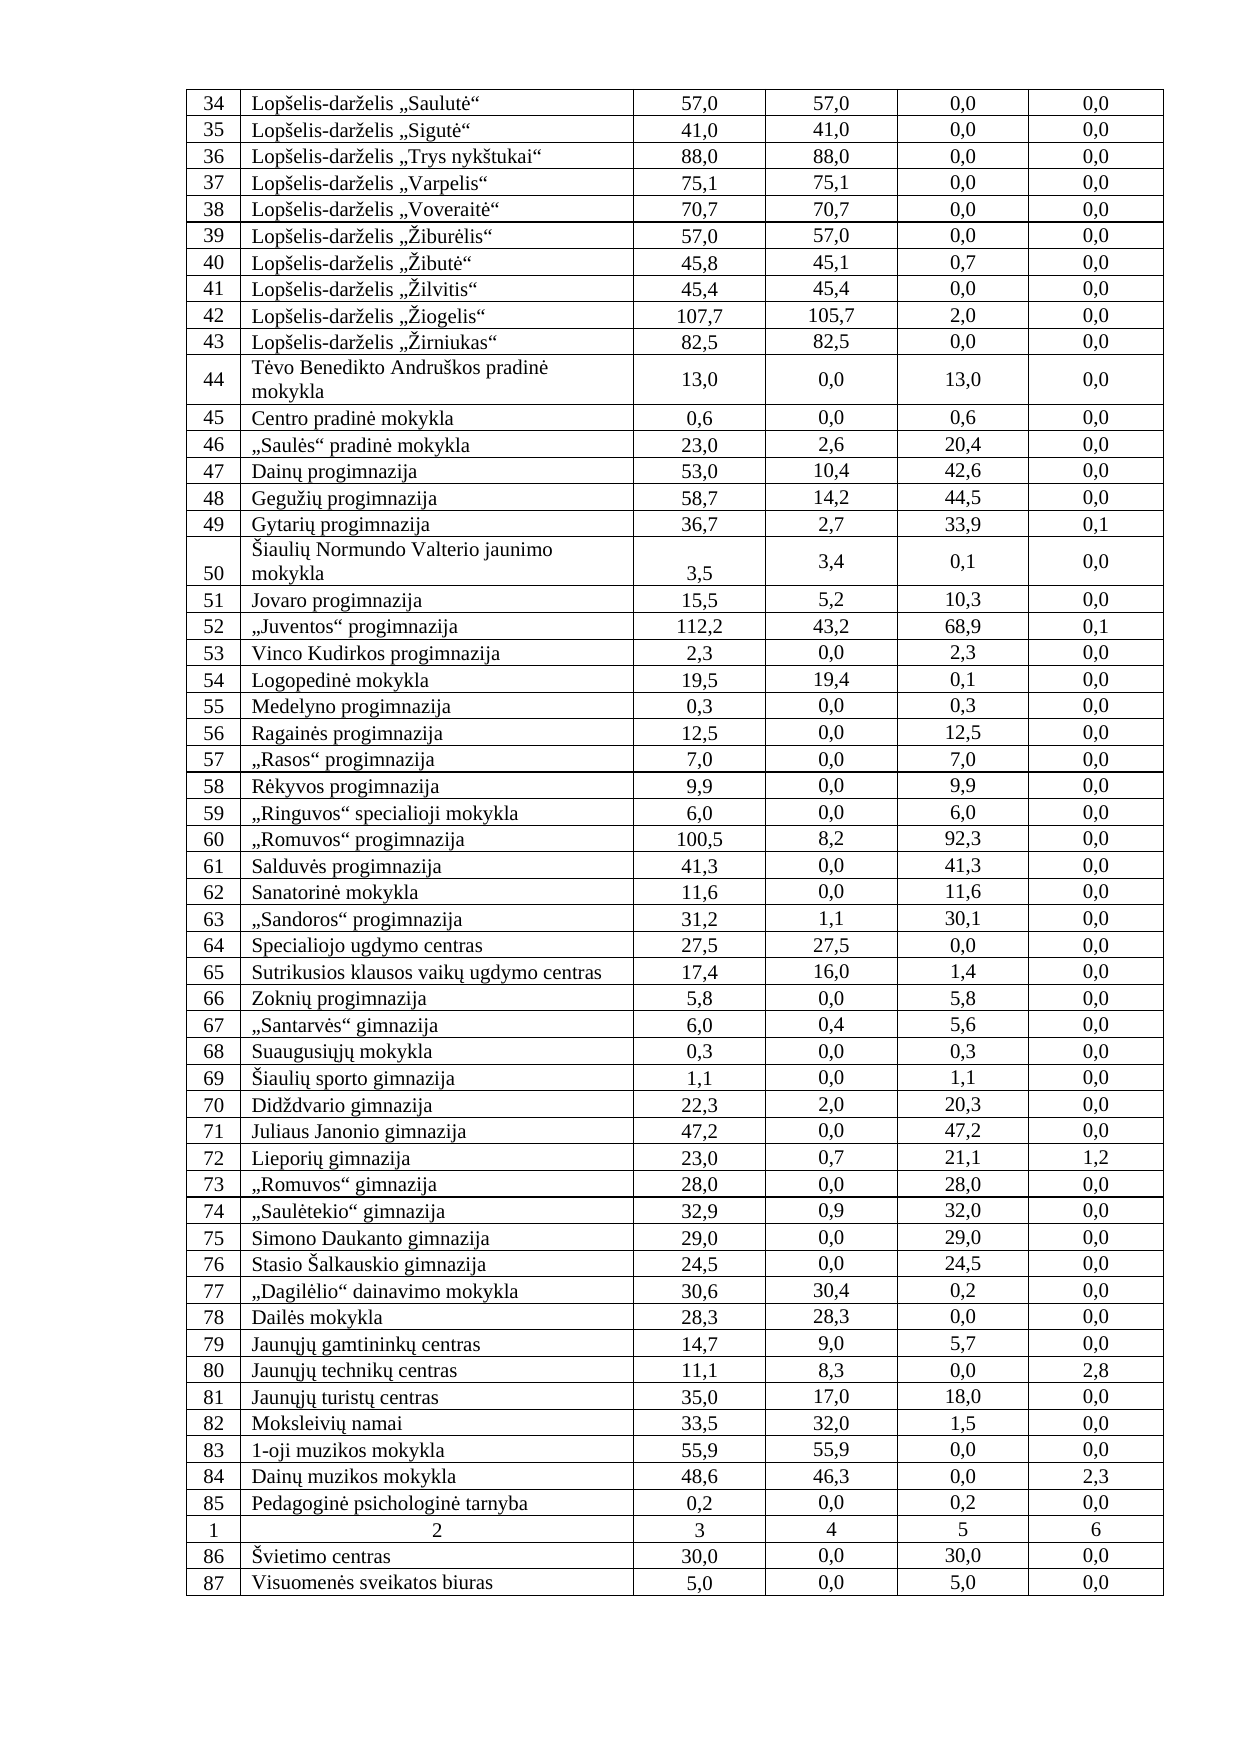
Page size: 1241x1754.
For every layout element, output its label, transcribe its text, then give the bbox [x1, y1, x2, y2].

table_cell 0,1 [1029, 511, 1163, 536]
table_cell 45,4 [634, 276, 765, 301]
table_cell 0,0 [1029, 405, 1163, 430]
table_cell „Dagilėlio“ dainavimo mokykla [241, 1277, 633, 1303]
table_cell 57,0 [634, 223, 765, 248]
table_cell Lopšelis-darželis „Žibutė“ [241, 249, 633, 274]
table_cell 12,5 [634, 719, 765, 745]
table_cell 0,6 [634, 405, 765, 430]
table_cell 30,6 [634, 1277, 765, 1303]
table_cell 84 [187, 1463, 240, 1488]
table_cell 1-oji muzikos mokykla [241, 1436, 633, 1462]
table_cell 0,0 [898, 1463, 1028, 1488]
table_cell 9,9 [898, 773, 1028, 798]
table_cell Šiaulių sporto gimnazija [241, 1065, 633, 1090]
table_cell 0,0 [898, 223, 1028, 248]
table_cell 24,5 [898, 1251, 1028, 1276]
table_cell 0,3 [634, 1038, 765, 1063]
table_cell Jaunųjų gamtininkų centras [241, 1330, 633, 1356]
table_cell 76 [187, 1251, 240, 1276]
table_cell 40 [187, 249, 240, 274]
table_cell 0,4 [766, 1011, 897, 1037]
table_cell 3,5 [634, 537, 765, 585]
table_cell 0,0 [1029, 431, 1163, 457]
table_cell 0,0 [898, 143, 1028, 168]
table_cell 55 [187, 693, 240, 718]
table_cell 0,0 [898, 196, 1028, 221]
table_cell 87 [187, 1569, 240, 1595]
table_cell 5 [898, 1516, 1028, 1542]
table_cell 41,3 [898, 852, 1028, 878]
table_cell 63 [187, 905, 240, 931]
table_cell 0,0 [1029, 1065, 1163, 1090]
table_cell 66 [187, 985, 240, 1010]
table_cell 45,4 [766, 276, 897, 301]
table_cell 43,2 [766, 613, 897, 638]
table_cell 35,0 [634, 1383, 765, 1409]
table_cell Lopšelis-darželis „Trys nykštukai“ [241, 143, 633, 168]
table_cell 0,0 [1029, 169, 1163, 195]
table_cell 0,3 [898, 693, 1028, 718]
table_cell 48 [187, 484, 240, 510]
table_cell 71 [187, 1118, 240, 1143]
table_cell 14,2 [766, 484, 897, 510]
table_cell 37 [187, 169, 240, 195]
table_cell 32,0 [898, 1198, 1028, 1223]
table_cell Moksleivių namai [241, 1410, 633, 1435]
table_cell 0,0 [1029, 1224, 1163, 1249]
table_cell 15,5 [634, 586, 765, 612]
table_cell Lopšelis-darželis „Voveraitė“ [241, 196, 633, 221]
table_cell 2,3 [898, 640, 1028, 665]
table_cell „Romuvos“ gimnazija [241, 1171, 633, 1196]
table_cell 57,0 [766, 223, 897, 248]
table_cell Stasio Šalkauskio gimnazija [241, 1251, 633, 1276]
table_cell 33,9 [898, 511, 1028, 536]
table_cell 65 [187, 958, 240, 984]
table_cell 70,7 [766, 196, 897, 221]
table_cell 47 [187, 458, 240, 483]
table_cell „Romuvos“ progimnazija [241, 826, 633, 851]
table_cell Lopšelis-darželis „Žirniukas“ [241, 329, 633, 354]
table_cell Tėvo Benedikto Andruškos pradinė mokykla [241, 355, 633, 403]
table_cell 22,3 [634, 1091, 765, 1117]
table_cell 20,3 [898, 1091, 1028, 1117]
table_cell 83 [187, 1436, 240, 1462]
table_cell 0,0 [1029, 116, 1163, 142]
table_cell 19,5 [634, 666, 765, 692]
table_cell 0,2 [898, 1277, 1028, 1303]
table_cell 0,0 [1029, 249, 1163, 274]
table_cell Vinco Kudirkos progimnazija [241, 640, 633, 665]
table_cell 0,0 [1029, 143, 1163, 168]
table_cell 11,6 [634, 879, 765, 904]
table_cell 0,0 [898, 1436, 1028, 1462]
table_cell 23,0 [634, 1144, 765, 1170]
table_cell 0,0 [766, 355, 897, 403]
table_cell 0,0 [1029, 666, 1163, 692]
table_cell Jaunųjų technikų centras [241, 1357, 633, 1382]
table_cell 0,2 [898, 1490, 1028, 1515]
table_cell 1,2 [1029, 1144, 1163, 1170]
table_cell 80 [187, 1357, 240, 1382]
table_cell 0,0 [898, 1304, 1028, 1329]
table_cell 45 [187, 405, 240, 430]
table_cell 59 [187, 799, 240, 824]
table_cell 0,0 [1029, 537, 1163, 585]
table_cell Lopšelis-darželis „Varpelis“ [241, 169, 633, 195]
table_cell 0,0 [898, 276, 1028, 301]
table_cell 67 [187, 1011, 240, 1037]
table_cell 0,3 [634, 693, 765, 718]
table_cell 75,1 [634, 169, 765, 195]
table_cell Visuomenės sveikatos biuras [241, 1569, 633, 1595]
table_cell 2,6 [766, 431, 897, 457]
table_cell 57 [187, 746, 240, 771]
table_cell 0,9 [766, 1198, 897, 1223]
table_cell Gegužių progimnazija [241, 484, 633, 510]
table_cell Logopedinė mokykla [241, 666, 633, 692]
table_cell Rėkyvos progimnazija [241, 773, 633, 798]
table_cell 5,8 [898, 985, 1028, 1010]
table_cell 0,0 [1029, 1038, 1163, 1063]
table_cell 0,0 [1029, 1118, 1163, 1143]
table_cell 1,1 [766, 905, 897, 931]
table_cell 2,0 [898, 302, 1028, 328]
table_cell 55,9 [766, 1436, 897, 1462]
table_cell Salduvės progimnazija [241, 852, 633, 878]
table_cell 55,9 [634, 1436, 765, 1462]
table_cell 0,2 [634, 1490, 765, 1515]
table_cell 0,0 [766, 719, 897, 745]
table_cell Lopšelis-darželis „Saulutė“ [241, 90, 633, 115]
table_cell 0,0 [766, 1490, 897, 1515]
table_cell 36,7 [634, 511, 765, 536]
table_cell 0,0 [1029, 1410, 1163, 1435]
table_cell 0,0 [1029, 1091, 1163, 1117]
table_cell 88,0 [766, 143, 897, 168]
table_cell 68,9 [898, 613, 1028, 638]
table_cell 0,0 [1029, 223, 1163, 248]
table_cell 0,0 [766, 799, 897, 824]
table_cell 0,0 [766, 405, 897, 430]
table_cell 0,0 [1029, 799, 1163, 824]
table_cell Lopšelis-darželis „Žiogelis“ [241, 302, 633, 328]
table_cell 0,0 [1029, 1569, 1163, 1595]
table_cell 4 [766, 1516, 897, 1542]
table_cell Suaugusiųjų mokykla [241, 1038, 633, 1063]
table_cell 0,0 [766, 1251, 897, 1276]
table_cell 64 [187, 932, 240, 957]
table_cell 0,6 [898, 405, 1028, 430]
table_cell 0,0 [1029, 773, 1163, 798]
table_cell 0,0 [1029, 932, 1163, 957]
table_cell 78 [187, 1304, 240, 1329]
table_cell 0,7 [766, 1144, 897, 1170]
table_cell 0,0 [1029, 1383, 1163, 1409]
table_cell 53,0 [634, 458, 765, 483]
table_cell 0,0 [1029, 1171, 1163, 1196]
table_cell 75,1 [766, 169, 897, 195]
table_cell 74 [187, 1198, 240, 1223]
table_cell 41 [187, 276, 240, 301]
table_cell 30,4 [766, 1277, 897, 1303]
table_cell 62 [187, 879, 240, 904]
table_cell 5,0 [898, 1569, 1028, 1595]
table_cell Lieporių gimnazija [241, 1144, 633, 1170]
table_cell 1,5 [898, 1410, 1028, 1435]
table_cell 107,7 [634, 302, 765, 328]
table_cell 0,0 [1029, 640, 1163, 665]
table_cell Sutrikusios klausos vaikų ugdymo centras [241, 958, 633, 984]
table_cell 7,0 [634, 746, 765, 771]
table_cell 29,0 [898, 1224, 1028, 1249]
table_cell 0,0 [766, 773, 897, 798]
table_cell 2,3 [1029, 1463, 1163, 1488]
table_cell „Rasos“ progimnazija [241, 746, 633, 771]
table_cell 1 [187, 1516, 240, 1542]
table_cell 17,4 [634, 958, 765, 984]
table_cell 28,0 [898, 1171, 1028, 1196]
table_cell 81 [187, 1383, 240, 1409]
table_cell 68 [187, 1038, 240, 1063]
table_cell 1,1 [898, 1065, 1028, 1090]
table_cell 0,0 [766, 693, 897, 718]
table_cell 0,0 [1029, 355, 1163, 403]
table_cell 32,9 [634, 1198, 765, 1223]
table_cell 88,0 [634, 143, 765, 168]
table_cell 58 [187, 773, 240, 798]
table_cell 0,0 [1029, 905, 1163, 931]
table_cell 57,0 [634, 90, 765, 115]
table_cell Juliaus Janonio gimnazija [241, 1118, 633, 1143]
table_cell 0,0 [1029, 852, 1163, 878]
table_cell 0,7 [898, 249, 1028, 274]
table_cell 5,8 [634, 985, 765, 1010]
table_cell 0,0 [766, 640, 897, 665]
table_cell 0,0 [766, 852, 897, 878]
table_cell 0,0 [1029, 484, 1163, 510]
table_cell 9,0 [766, 1330, 897, 1356]
table_cell 0,0 [1029, 1436, 1163, 1462]
table_cell Didždvario gimnazija [241, 1091, 633, 1117]
table_cell 0,0 [1029, 458, 1163, 483]
table_cell Sanatorinė mokykla [241, 879, 633, 904]
table_cell 0,0 [766, 1065, 897, 1090]
table_cell „Ringuvos“ specialioji mokykla [241, 799, 633, 824]
table_cell 0,0 [898, 932, 1028, 957]
table_cell Dainų muzikos mokykla [241, 1463, 633, 1488]
table_cell 0,1 [1029, 613, 1163, 638]
table_cell 92,3 [898, 826, 1028, 851]
table_cell 0,0 [1029, 746, 1163, 771]
table_cell 13,0 [634, 355, 765, 403]
table_cell 82,5 [766, 329, 897, 354]
table_cell 27,5 [634, 932, 765, 957]
table_cell 45,1 [766, 249, 897, 274]
table_cell 77 [187, 1277, 240, 1303]
table_cell 61 [187, 852, 240, 878]
table_cell 47,2 [898, 1118, 1028, 1143]
table_cell 79 [187, 1330, 240, 1356]
table_cell 44,5 [898, 484, 1028, 510]
table_cell 6 [1029, 1516, 1163, 1542]
table_cell 21,1 [898, 1144, 1028, 1170]
table_cell 54 [187, 666, 240, 692]
table_cell 29,0 [634, 1224, 765, 1249]
table_cell 23,0 [634, 431, 765, 457]
table_cell 38 [187, 196, 240, 221]
table_cell 2,0 [766, 1091, 897, 1117]
table_cell 41,0 [634, 116, 765, 142]
table_cell 105,7 [766, 302, 897, 328]
table_cell 30,0 [634, 1543, 765, 1568]
table_cell 30,1 [898, 905, 1028, 931]
table_cell 10,3 [898, 586, 1028, 612]
table_cell 32,0 [766, 1410, 897, 1435]
table_cell 0,0 [766, 1569, 897, 1595]
table_cell Ragainės progimnazija [241, 719, 633, 745]
table_cell 0,0 [898, 90, 1028, 115]
table_cell 35 [187, 116, 240, 142]
table_cell 42 [187, 302, 240, 328]
table_cell 0,0 [1029, 329, 1163, 354]
table_cell Centro pradinė mokykla [241, 405, 633, 430]
table_cell 36 [187, 143, 240, 168]
table_cell 34 [187, 90, 240, 115]
table_cell 24,5 [634, 1251, 765, 1276]
table_cell „Santarvės“ gimnazija [241, 1011, 633, 1037]
table_cell 0,0 [898, 169, 1028, 195]
table_cell 0,0 [766, 1224, 897, 1249]
table_cell 6,0 [634, 799, 765, 824]
table_cell 3,4 [766, 537, 897, 585]
table_cell 0,0 [766, 879, 897, 904]
table_cell 27,5 [766, 932, 897, 957]
table_cell 9,9 [634, 773, 765, 798]
table_cell Švietimo centras [241, 1543, 633, 1568]
table_cell 0,0 [1029, 1304, 1163, 1329]
table_cell 72 [187, 1144, 240, 1170]
table_cell 0,0 [766, 746, 897, 771]
table_cell 0,0 [898, 329, 1028, 354]
table_cell Jaunųjų turistų centras [241, 1383, 633, 1409]
table_cell 30,0 [898, 1543, 1028, 1568]
table_cell „Saulės“ pradinė mokykla [241, 431, 633, 457]
table_cell 0,0 [1029, 1543, 1163, 1568]
table_cell 0,0 [1029, 985, 1163, 1010]
table_cell 6,0 [634, 1011, 765, 1037]
table_cell 0,0 [1029, 586, 1163, 612]
table_cell Pedagoginė psichologinė tarnyba [241, 1490, 633, 1515]
table_cell Lopšelis-darželis „Žilvitis“ [241, 276, 633, 301]
table_cell 42,6 [898, 458, 1028, 483]
table_cell 28,3 [634, 1304, 765, 1329]
table_cell 57,0 [766, 90, 897, 115]
table_cell 0,0 [766, 1118, 897, 1143]
table_cell 0,0 [1029, 90, 1163, 115]
table_cell 75 [187, 1224, 240, 1249]
table_cell 0,0 [1029, 693, 1163, 718]
table_cell 0,0 [1029, 719, 1163, 745]
table_cell 0,0 [898, 1357, 1028, 1382]
table_cell 3 [634, 1516, 765, 1542]
table_cell 18,0 [898, 1383, 1028, 1409]
table_cell 56 [187, 719, 240, 745]
table_cell 0,0 [766, 1543, 897, 1568]
table_cell Lopšelis-darželis „Žiburėlis“ [241, 223, 633, 248]
table_cell 53 [187, 640, 240, 665]
table_cell 70,7 [634, 196, 765, 221]
table_cell 0,0 [1029, 1251, 1163, 1276]
table_cell 0,0 [1029, 826, 1163, 851]
table_cell 5,6 [898, 1011, 1028, 1037]
table_cell 0,0 [1029, 1011, 1163, 1037]
table_cell 12,5 [898, 719, 1028, 745]
table_cell 28,0 [634, 1171, 765, 1196]
table_cell 0,0 [1029, 196, 1163, 221]
table_cell 17,0 [766, 1383, 897, 1409]
table_cell 16,0 [766, 958, 897, 984]
table_cell 58,7 [634, 484, 765, 510]
table_cell 11,6 [898, 879, 1028, 904]
table_cell 60 [187, 826, 240, 851]
table_cell 2,8 [1029, 1357, 1163, 1382]
table_cell 50 [187, 537, 240, 585]
table_cell Simono Daukanto gimnazija [241, 1224, 633, 1249]
table_cell 73 [187, 1171, 240, 1196]
table_cell 0,0 [1029, 1277, 1163, 1303]
table_cell 85 [187, 1490, 240, 1515]
table_cell 0,1 [898, 666, 1028, 692]
table_cell 100,5 [634, 826, 765, 851]
table_cell Specialiojo ugdymo centras [241, 932, 633, 957]
table_cell 20,4 [898, 431, 1028, 457]
table_cell 1,4 [898, 958, 1028, 984]
table_cell Medelyno progimnazija [241, 693, 633, 718]
table_cell 45,8 [634, 249, 765, 274]
table_cell 112,2 [634, 613, 765, 638]
table_cell 0,0 [1029, 302, 1163, 328]
table_cell Dainų progimnazija [241, 458, 633, 483]
table_cell 0,0 [1029, 1490, 1163, 1515]
table_cell 33,5 [634, 1410, 765, 1435]
table_cell 7,0 [898, 746, 1028, 771]
table_cell 41,3 [634, 852, 765, 878]
table_cell Zoknių progimnazija [241, 985, 633, 1010]
table_cell 2,3 [634, 640, 765, 665]
table_cell 52 [187, 613, 240, 638]
table_cell 0,0 [1029, 1198, 1163, 1223]
table_cell 0,0 [766, 1171, 897, 1196]
table_cell „Sandoros“ progimnazija [241, 905, 633, 931]
table_cell 47,2 [634, 1118, 765, 1143]
table_cell 2 [241, 1516, 633, 1542]
table_cell 46,3 [766, 1463, 897, 1488]
table_cell 1,1 [634, 1065, 765, 1090]
table_cell 5,2 [766, 586, 897, 612]
table_cell 48,6 [634, 1463, 765, 1488]
table_cell 11,1 [634, 1357, 765, 1382]
table_cell 0,0 [1029, 276, 1163, 301]
table_cell 39 [187, 223, 240, 248]
table_cell 8,2 [766, 826, 897, 851]
table_cell 51 [187, 586, 240, 612]
table_cell 0,0 [898, 116, 1028, 142]
table_cell „Juventos“ progimnazija [241, 613, 633, 638]
table_cell 0,1 [898, 537, 1028, 585]
table_cell 19,4 [766, 666, 897, 692]
table_cell 6,0 [898, 799, 1028, 824]
table_cell 10,4 [766, 458, 897, 483]
table_cell 82 [187, 1410, 240, 1435]
table_cell Šiaulių Normundo Valterio jaunimo mokykla [241, 537, 633, 585]
table_cell 70 [187, 1091, 240, 1117]
table_cell 2,7 [766, 511, 897, 536]
table_cell 44 [187, 355, 240, 403]
table_cell 69 [187, 1065, 240, 1090]
table_cell 8,3 [766, 1357, 897, 1382]
table_cell 82,5 [634, 329, 765, 354]
table_cell 14,7 [634, 1330, 765, 1356]
table_cell 41,0 [766, 116, 897, 142]
table_cell 0,0 [1029, 1330, 1163, 1356]
table_cell 86 [187, 1543, 240, 1568]
table_cell „Saulėtekio“ gimnazija [241, 1198, 633, 1223]
table_cell 0,0 [1029, 879, 1163, 904]
table_cell Lopšelis-darželis „Sigutė“ [241, 116, 633, 142]
table_cell 46 [187, 431, 240, 457]
table_cell 0,0 [766, 985, 897, 1010]
table_cell 5,7 [898, 1330, 1028, 1356]
table_cell 0,3 [898, 1038, 1028, 1063]
table_cell Gytarių progimnazija [241, 511, 633, 536]
table_cell 5,0 [634, 1569, 765, 1595]
table_cell 28,3 [766, 1304, 897, 1329]
table_cell 43 [187, 329, 240, 354]
table_cell 0,0 [766, 1038, 897, 1063]
table_cell 31,2 [634, 905, 765, 931]
table_cell Dailės mokykla [241, 1304, 633, 1329]
table_cell 0,0 [1029, 958, 1163, 984]
table_cell Jovaro progimnazija [241, 586, 633, 612]
table_cell 13,0 [898, 355, 1028, 403]
table_cell 49 [187, 511, 240, 536]
